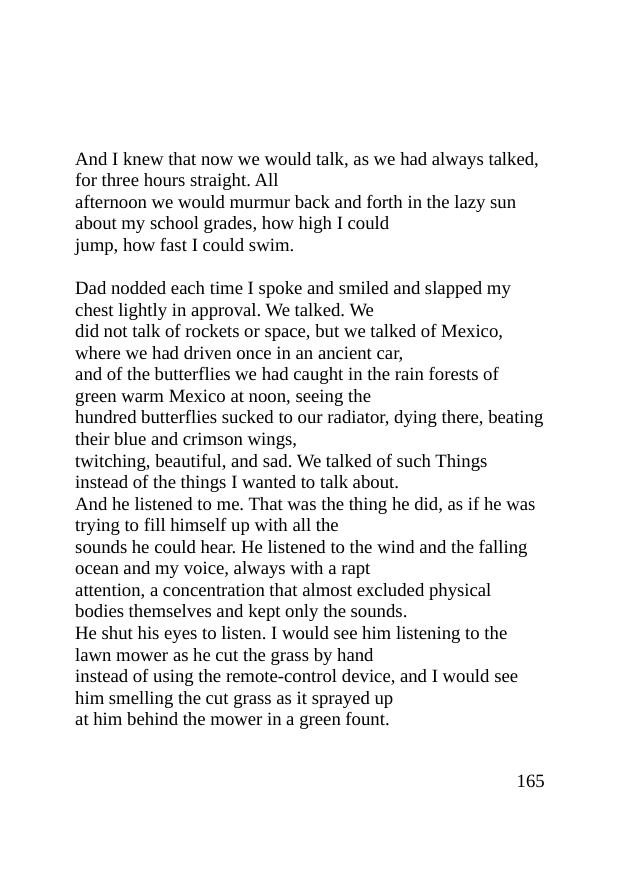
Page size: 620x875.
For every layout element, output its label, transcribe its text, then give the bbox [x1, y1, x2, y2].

text And I knew that now we would talk, as we had always talked, for three hours straight. All afternoon we would murmur back and forth in the lazy sun about my school grades, how high I could jump, how fast I could swim. Dad nodded each time I spoke and smiled and slapped my chest lightly in approval. We talked. We did not talk of rockets or space, but we talked of Mexico, where we had driven once in an ancient car, and of the butterflies we had caught in the rain forests of green warm Mexico at noon, seeing the hundred butterflies sucked to our radiator, dying there, beating their blue and crimson wings, twitching, beautiful, and sad. We talked of such Things instead of the things I wanted to talk about. And he listened to me. That was the thing he did, as if he was trying to fill himself up with all the sounds he could hear. He listened to the wind and the falling ocean and my voice, always with a rapt attention, a concentration that almost excluded physical bodies themselves and kept only the sounds. He shut his eyes to listen. I would see him listening to the lawn mower as he cut the grass by hand instead of using the remote-control device, and I would see him smelling the cut grass as it sprayed up at him behind the mower in a green fount. [75, 126, 544, 730]
